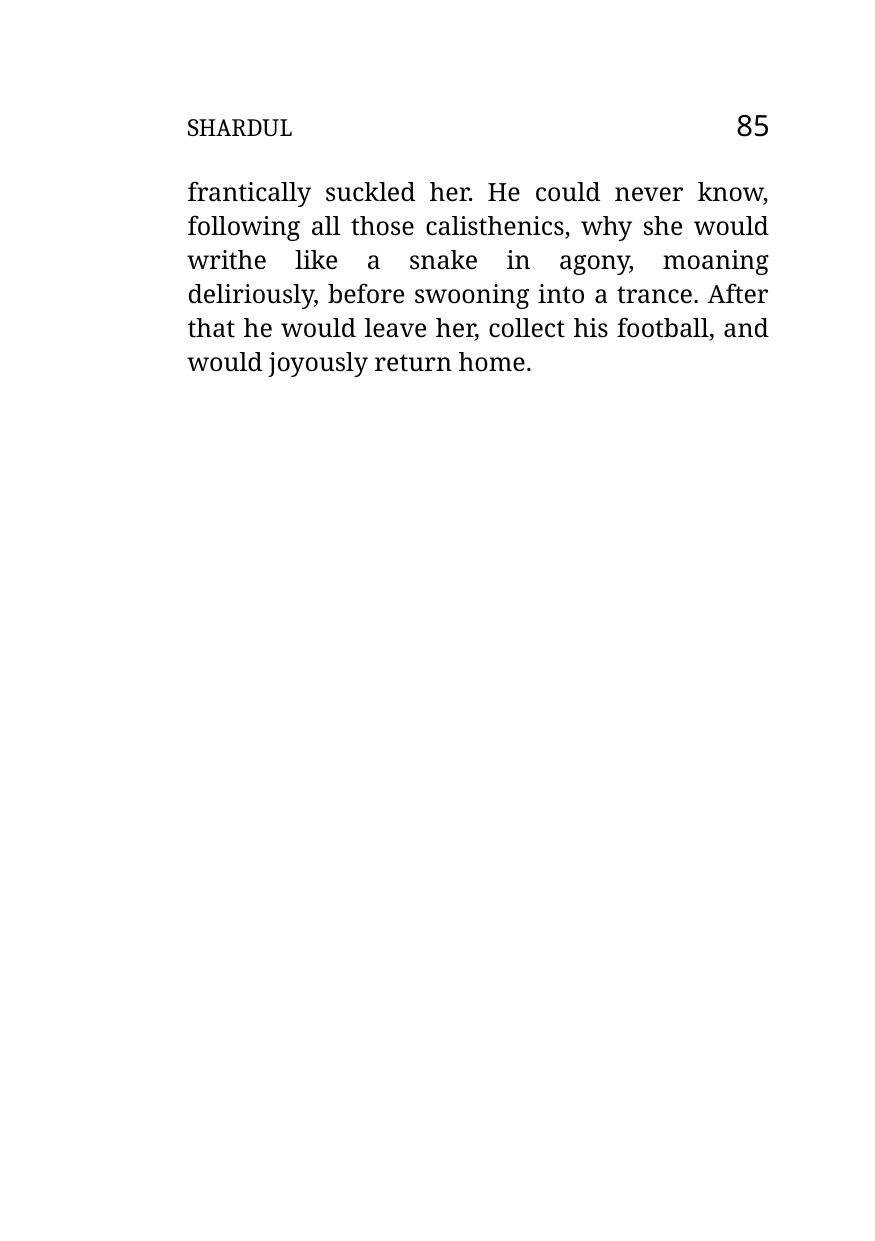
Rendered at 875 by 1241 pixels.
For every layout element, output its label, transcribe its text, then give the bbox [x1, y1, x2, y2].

text frantically suckled her. He could never know, following all those calisthenics, why she would writhe like a snake in agony, moaning deliriously, before swooning into a trance. After that he would leave her, collect his football, and would joyously return home. [187, 175, 769, 379]
